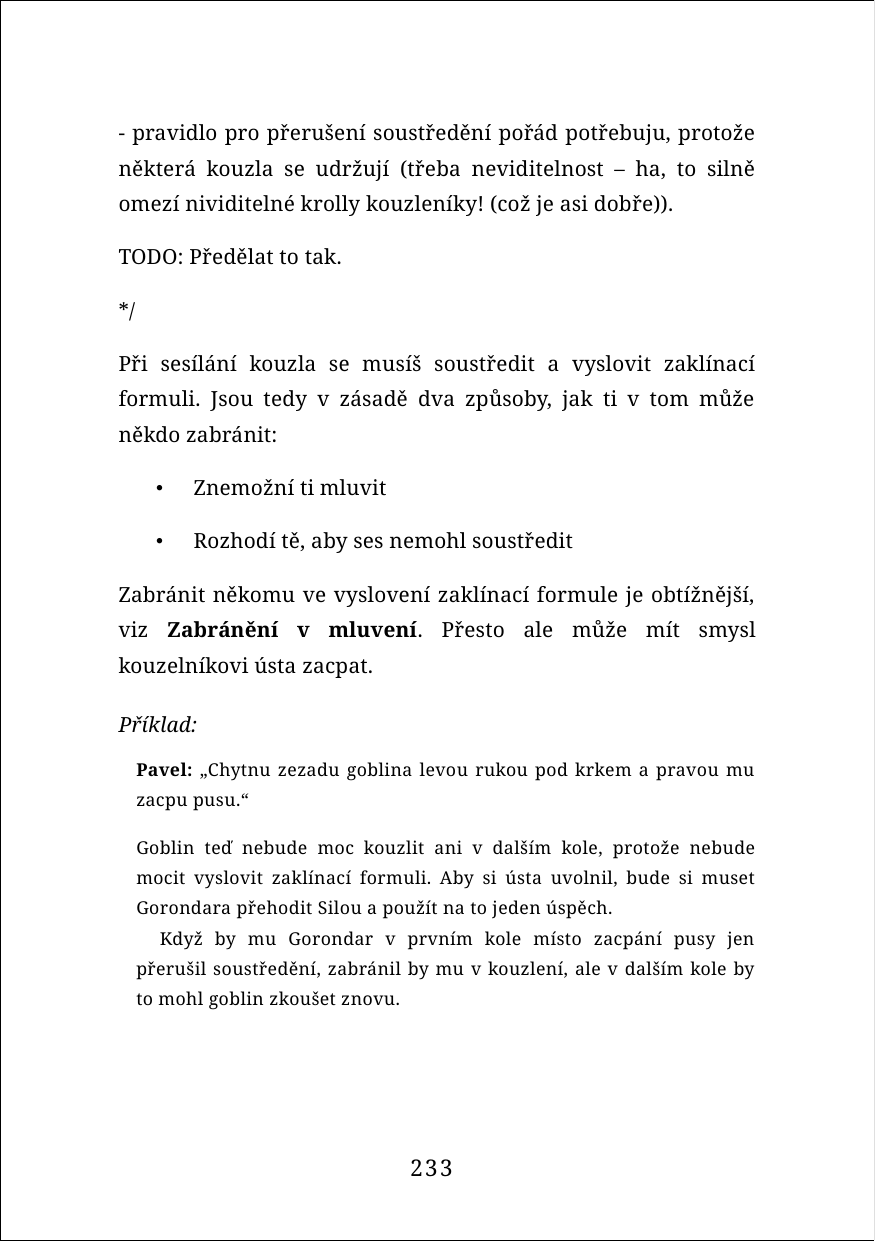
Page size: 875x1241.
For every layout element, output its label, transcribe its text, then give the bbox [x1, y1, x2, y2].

text Pavel: „Chytnu zezadu goblina levou rukou pod krkem a pravou mu zacpu pusu.“ [136, 757, 756, 812]
list Znemožní ti mluvit [156, 473, 756, 502]
text TODO: Předělat to tak. [118, 242, 756, 271]
text Při sesílání kouzla se musíš soustředit a vyslovit zaklínací formuli. Jsou tedy v zásadě dva způsoby, jak ti v tom může někdo zabránit: [118, 349, 756, 448]
text Goblin teď nebude moc kouzlit ani v dalším kole, protože nebude mocit vyslovit zaklínací formuli. Aby si ústa uvolnil, bude si muset Gorondara přehodit Silou a použít na to jeden úspěch. Když by mu Gorondar v prvním kole místo zacpání pusy jen přerušil soustředění, zabránil by mu v kouzlení, ale v dalším kole by to mohl goblin zkoušet znovu. [136, 835, 756, 1011]
list Rozhodí tě, aby ses nemohl soustředit [156, 526, 756, 555]
text - pravidlo pro přerušení soustředění pořád potřebuju, protože některá kouzla se udržují (třeba neviditelnost – ha, to silně omezí nividitelné krolly kouzleníky! (což je asi dobře)). [118, 118, 756, 218]
text Příklad: [118, 710, 756, 738]
text */ [118, 296, 756, 324]
text Zabránit někomu ve vyslovení zaklínací formule je obtížnější, viz Zabránění v mluvení. Přesto ale může mít smysl kouzelníkovi ústa zacpat. [118, 580, 756, 679]
